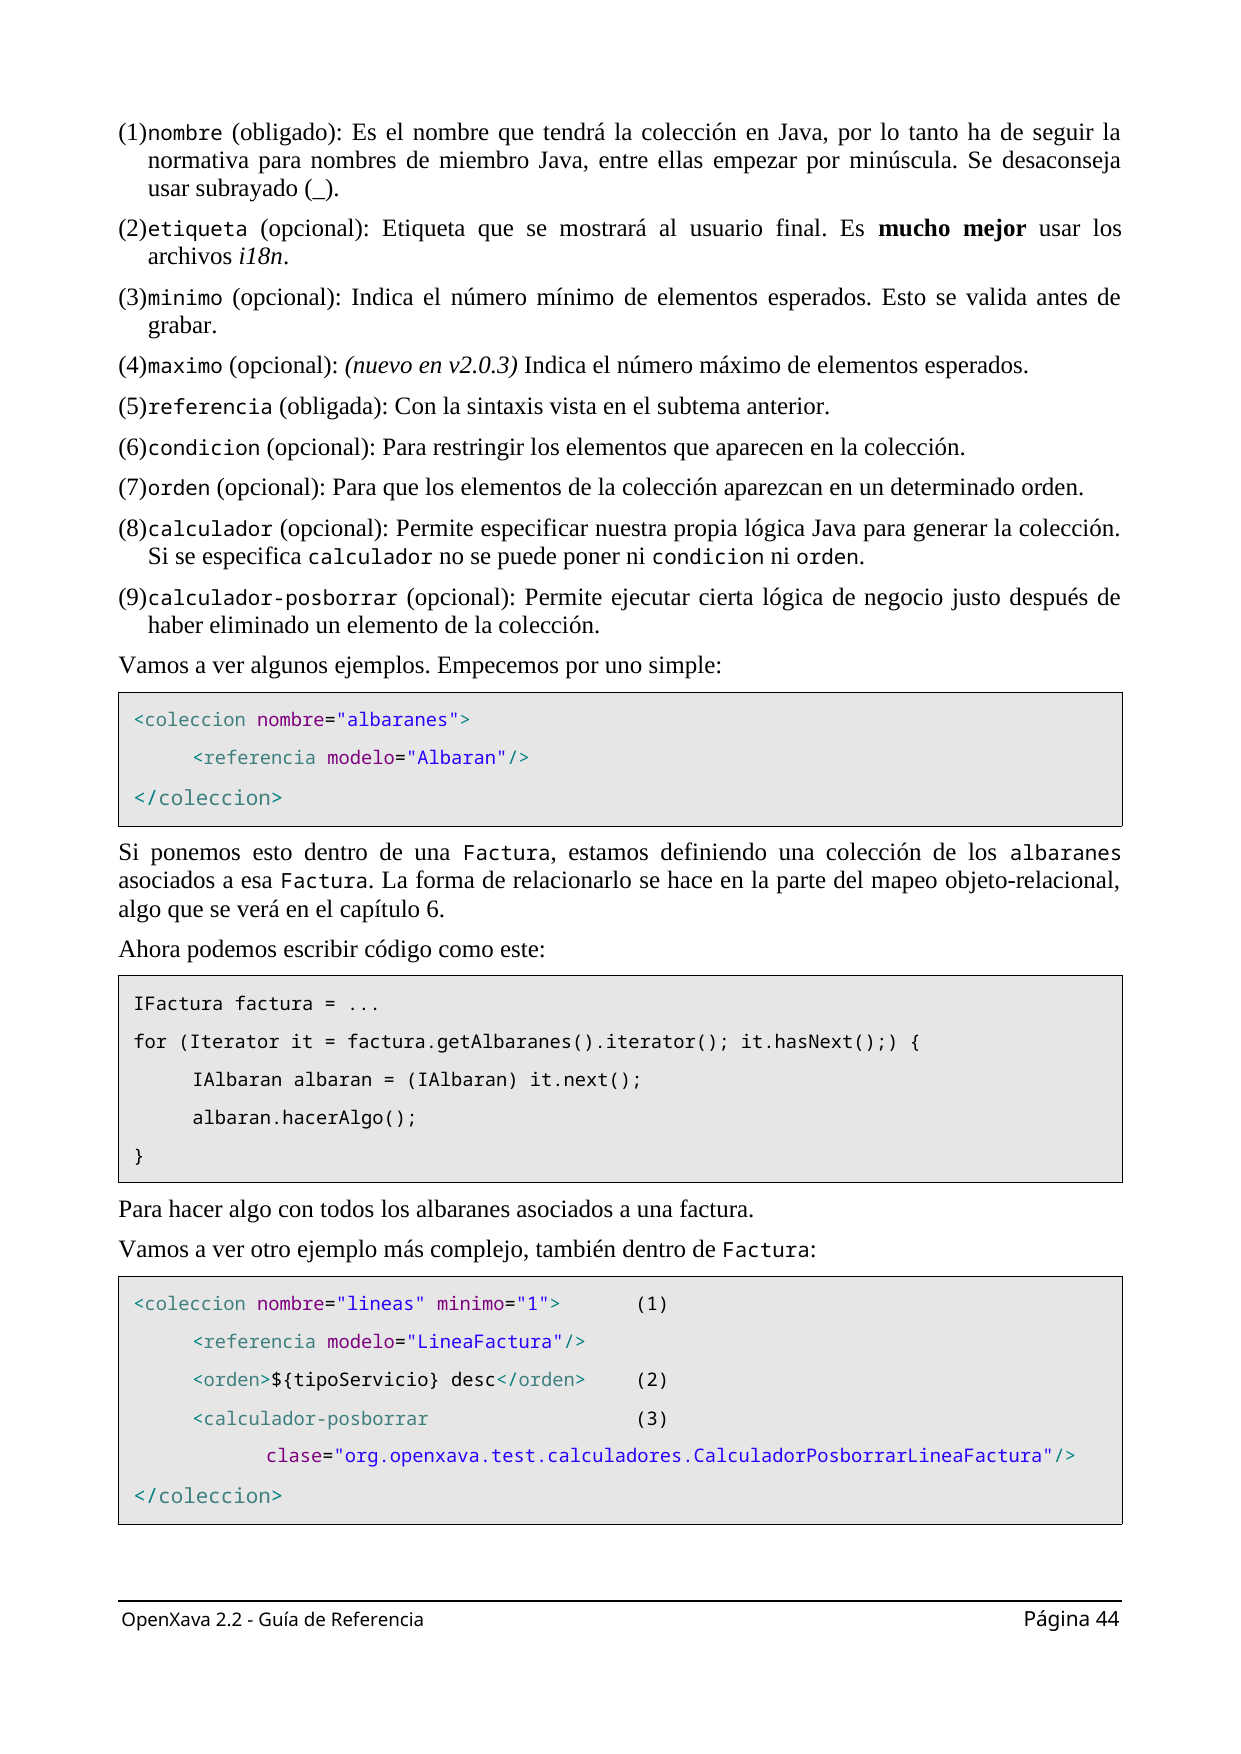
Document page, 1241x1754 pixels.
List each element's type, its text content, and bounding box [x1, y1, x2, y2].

text Si ponemos esto dentro de una Factura, estamos definiendo una colección de los albaranes asociados a esa Factura. La forma de relacionarlo se hace en la parte del mapeo objeto-relacional, algo que se verá en el capítulo 6. [118, 838, 1122, 922]
text Vamos a ver otro ejemplo más complejo, también dentro de Factura: [118, 1235, 1122, 1263]
list orden (opcional): Para que los elementos de la colección aparezcan en un determinado orden. [118, 473, 1122, 502]
text </coleccion> [119, 1466, 1122, 1524]
text <coleccion nombre="albaranes"> [119, 693, 1122, 730]
text <referencia modelo="Albaran"/> [119, 730, 1122, 768]
text </coleccion> [119, 768, 1122, 826]
text albaran.hacerAlgo(); [119, 1089, 1122, 1127]
list calculador-posborrar (opcional): Permite ejecutar cierta lógica de negocio justo después de haber eliminado un elemento de la colección. [118, 583, 1122, 639]
text <orden>${tipoServicio} desc</orden> (2) [119, 1352, 1122, 1390]
text clase="org.openxava.test.calculadores.CalculadorPosborrarLineaFactura"/> [119, 1428, 1122, 1466]
list calculador (opcional): Permite especificar nuestra propia lógica Java para generar la colección. Si se especifica calculador no se puede poner ni condicion ni orden. [118, 514, 1122, 571]
text Vamos a ver algunos ejemplos. Empecemos por uno simple: [118, 651, 1122, 679]
text } [119, 1127, 1122, 1182]
list nombre (obligado): Es el nombre que tendrá la colección en Java, por lo tanto ha de seguir la normativa para nombres de miembro Java, entre ellas empezar por minúscula. Se desaconseja usar subrayado (_). [118, 118, 1122, 202]
text <referencia modelo="LineaFactura"/> [119, 1314, 1122, 1352]
text IAlbaran albaran = (IAlbaran) it.next(); [119, 1051, 1122, 1089]
list minimo (opcional): Indica el número mínimo de elementos esperados. Esto se valida antes de grabar. [118, 283, 1122, 339]
text for (Iterator it = factura.getAlbaranes().iterator(); it.hasNext();) { [119, 1013, 1122, 1051]
text <calculador-posborrar (3) [119, 1390, 1122, 1428]
list condicion (opcional): Para restringir los elementos que aparecen en la colección. [118, 433, 1122, 461]
text <coleccion nombre="lineas" minimo="1"> (1) [119, 1277, 1122, 1314]
text Para hacer algo con todos los albaranes asociados a una factura. [118, 1195, 1122, 1223]
list referencia (obligada): Con la sintaxis vista en el subtema anterior. [118, 392, 1122, 420]
text IFactura factura = ... [119, 976, 1122, 1013]
list etiqueta (opcional): Etiqueta que se mostrará al usuario final. Es mucho mejor usar los archivos i18n. [118, 214, 1122, 270]
list maximo (opcional): (nuevo en v2.0.3) Indica el número máximo de elementos esperados. [118, 351, 1122, 379]
text Ahora podemos escribir código como este: [118, 935, 1122, 963]
